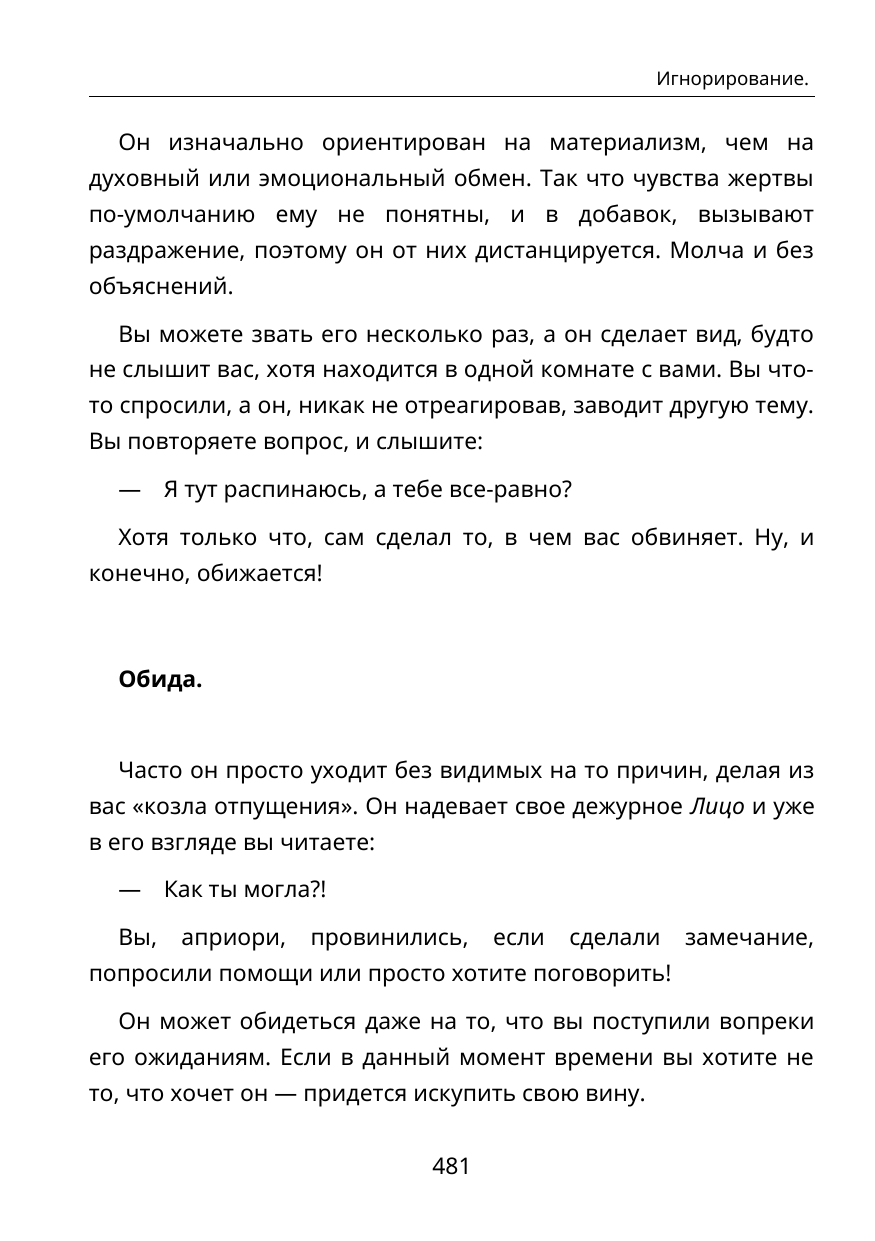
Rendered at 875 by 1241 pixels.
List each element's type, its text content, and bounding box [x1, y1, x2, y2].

text Он может обидеться даже на то, что вы поступили вопреки его ожиданиям. Если в данный момент времени вы хотите не то, что хочет он — придется искупить свою вину. [88, 1005, 815, 1108]
text Он изначально ориентирован на материализм, чем на духовный или эмоциональный обмен. Так что чувства жертвы по-умолчанию ему не понятны, и в добавок, вызывают раздражение, поэтому он от них дистанцируется. Молча и без объяснений. [88, 126, 815, 301]
list Как ты могла?! [88, 873, 815, 904]
text Вы, априори, провинились, если сделали замечание, попросили помощи или просто хотите поговорить! [88, 921, 815, 988]
text Часто он просто уходит без видимых на то причин, делая из вас «козла отпущения». Он надевает свое дежурное Лицо и уже в его взгляде вы читаете: [88, 754, 815, 857]
list Я тут распинаюсь, а тебе все-равно? [88, 473, 815, 504]
text Хотя только что, сам сделал то, в чем вас обвиняет. Ну, и конечно, обижается! [88, 521, 815, 588]
text Вы можете звать его несколько раз, а он сделает вид, будто не слышит вас, хотя находится в одной комнате с вами. Вы что-то спросили, а он, никак не отреагировав, заводит другую тему. Вы повторяете вопрос, и слышите: [88, 317, 815, 457]
subtitle Обида. [88, 663, 815, 695]
